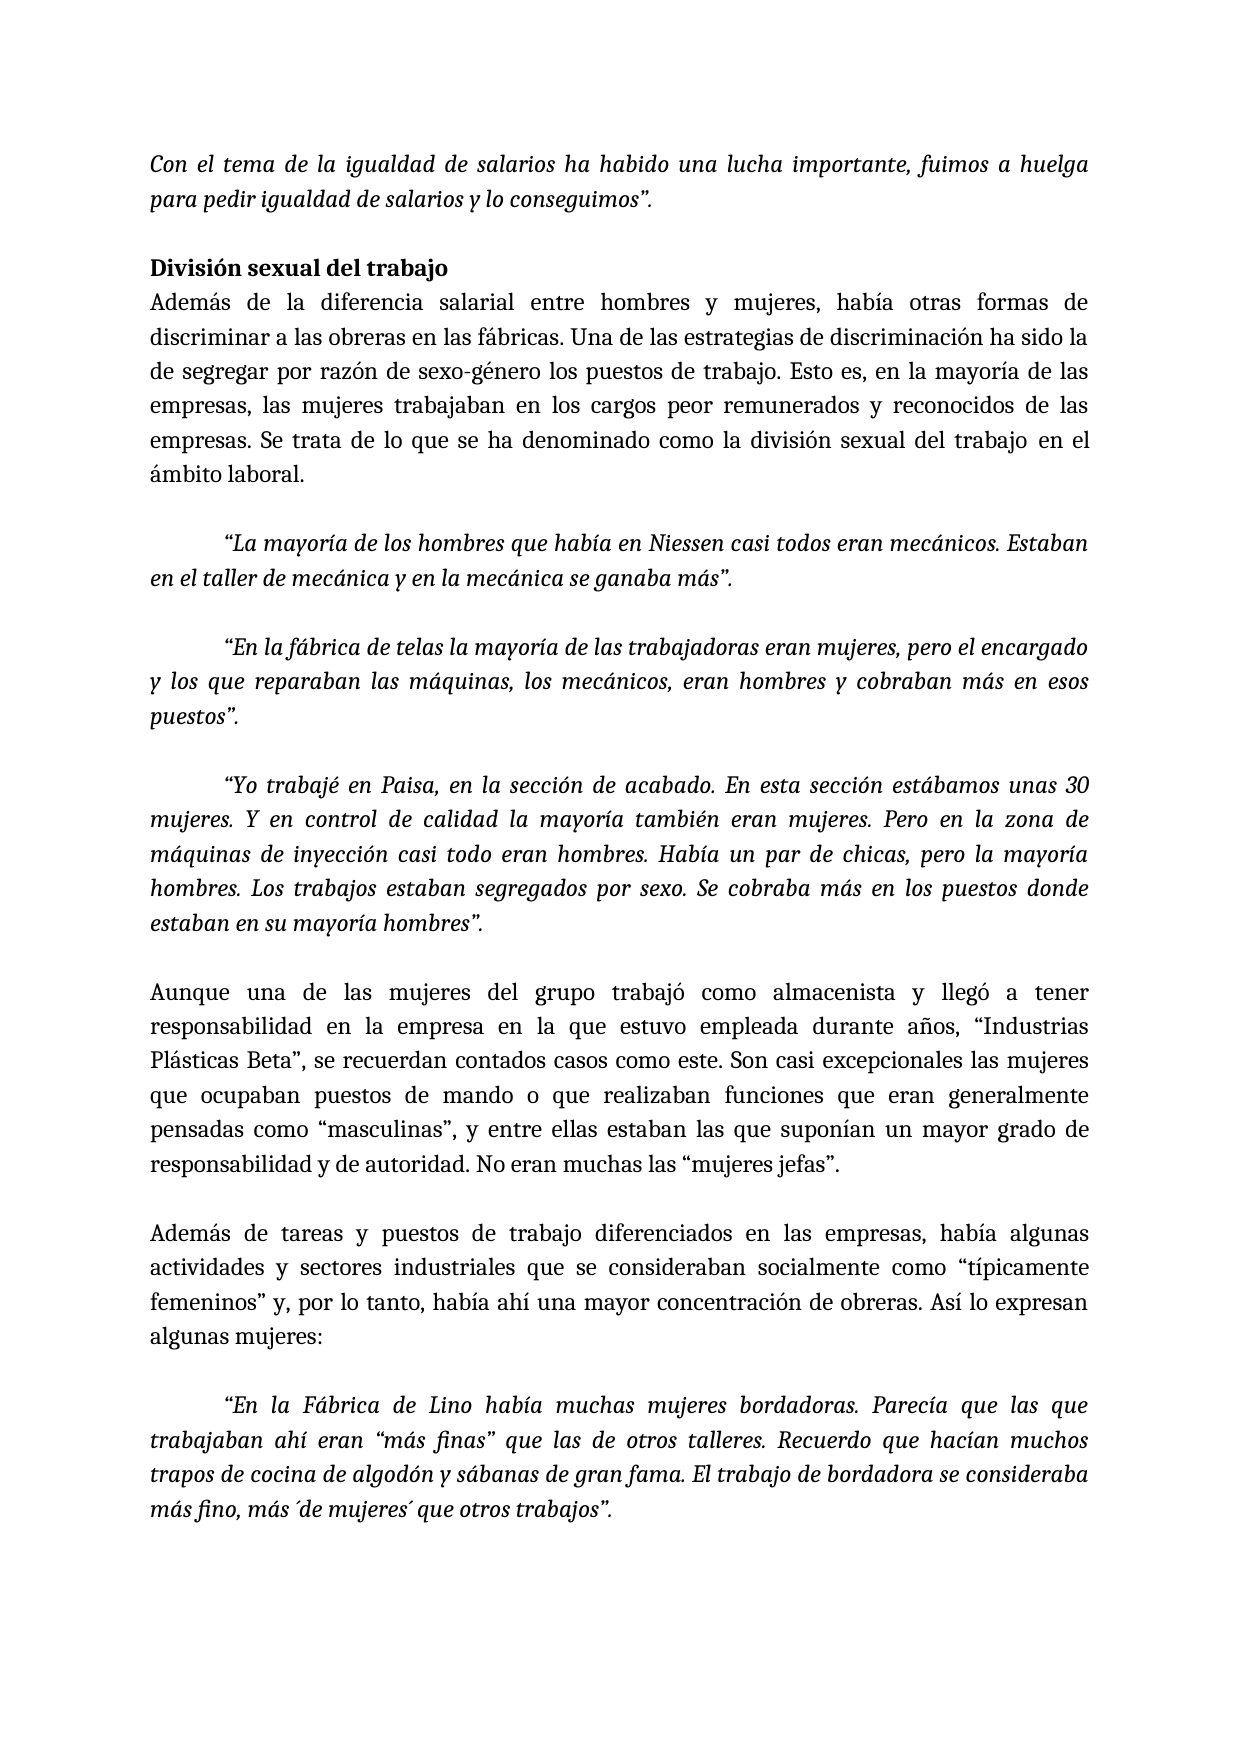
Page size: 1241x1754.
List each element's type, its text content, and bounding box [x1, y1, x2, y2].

text Aunque una de las mujeres del grupo trabajó como almacenista y llegó a tener responsabilidad en la empresa en la que estuvo empleada durante años, “Industrias Plásticas Beta”, se recuerdan contados casos como este. Son casi excepcionales las mujeres que ocupaban puestos de mando o que realizaban funciones que eran generalmente pensadas como “masculinas”, y entre ellas estaban las que suponían un mayor grado de responsabilidad y de autoridad. No eran muchas las “mujeres jefas”. [150, 977, 1090, 1179]
text Además de tareas y puestos de trabajo diferenciados en las empresas, había algunas actividades y sectores industriales que se consideraban socialmente como “típicamente femeninos” y, por lo tanto, había ahí una mayor concentración de obreras. Así lo expresan algunas mujeres: [150, 1219, 1090, 1351]
text “Yo trabajé en Paisa, en la sección de acabado. En esta sección estábamos unas 30 mujeres. Y en control de calidad la mayoría también eran mujeres. Pero en la zona de máquinas de inyección casi todo eran hombres. Había un par de chicas, pero la mayoría hombres. Los trabajos estaban segregados por sexo. Se cobraba más en los puestos donde estaban en su mayoría hombres”. [150, 771, 1090, 937]
text “En la fábrica de telas la mayoría de las trabajadoras eran mujeres, pero el encargado y los que reparaban las máquinas, los mecánicos, eran hombres y cobraban más en esos puestos”. [150, 633, 1090, 730]
text “En la Fábrica de Lino había muchas mujeres bordadoras. Parecía que las que trabajaban ahí eran “más finas” que las de otros talleres. Recuerdo que hacían muchos trapos de cocina de algodón y sábanas de gran fama. El trabajo de bordadora se consideraba más fino, más ´de mujeres´ que otros trabajos”. [150, 1391, 1090, 1523]
text Además de la diferencia salarial entre hombres y mujeres, había otras formas de discriminar a las obreras en las fábricas. Una de las estrategias de discriminación ha sido la de segregar por razón de sexo-género los puestos de trabajo. Esto es, en la mayoría de las empresas, las mujeres trabajaban en los cargos peor remunerados y reconocidos de las empresas. Se trata de lo que se ha denominado como la división sexual del trabajo en el ámbito laboral. [150, 288, 1090, 489]
text “La mayoría de los hombres que había en Niessen casi todos eran mecánicos. Estaban en el taller de mecánica y en la mecánica se ganaba más”. [150, 529, 1090, 592]
text Con el tema de la igualdad de salarios ha habido una lucha importante, fuimos a huelga para pedir igualdad de salarios y lo conseguimos”. [150, 150, 1090, 213]
text División sexual del trabajo [150, 253, 1090, 282]
